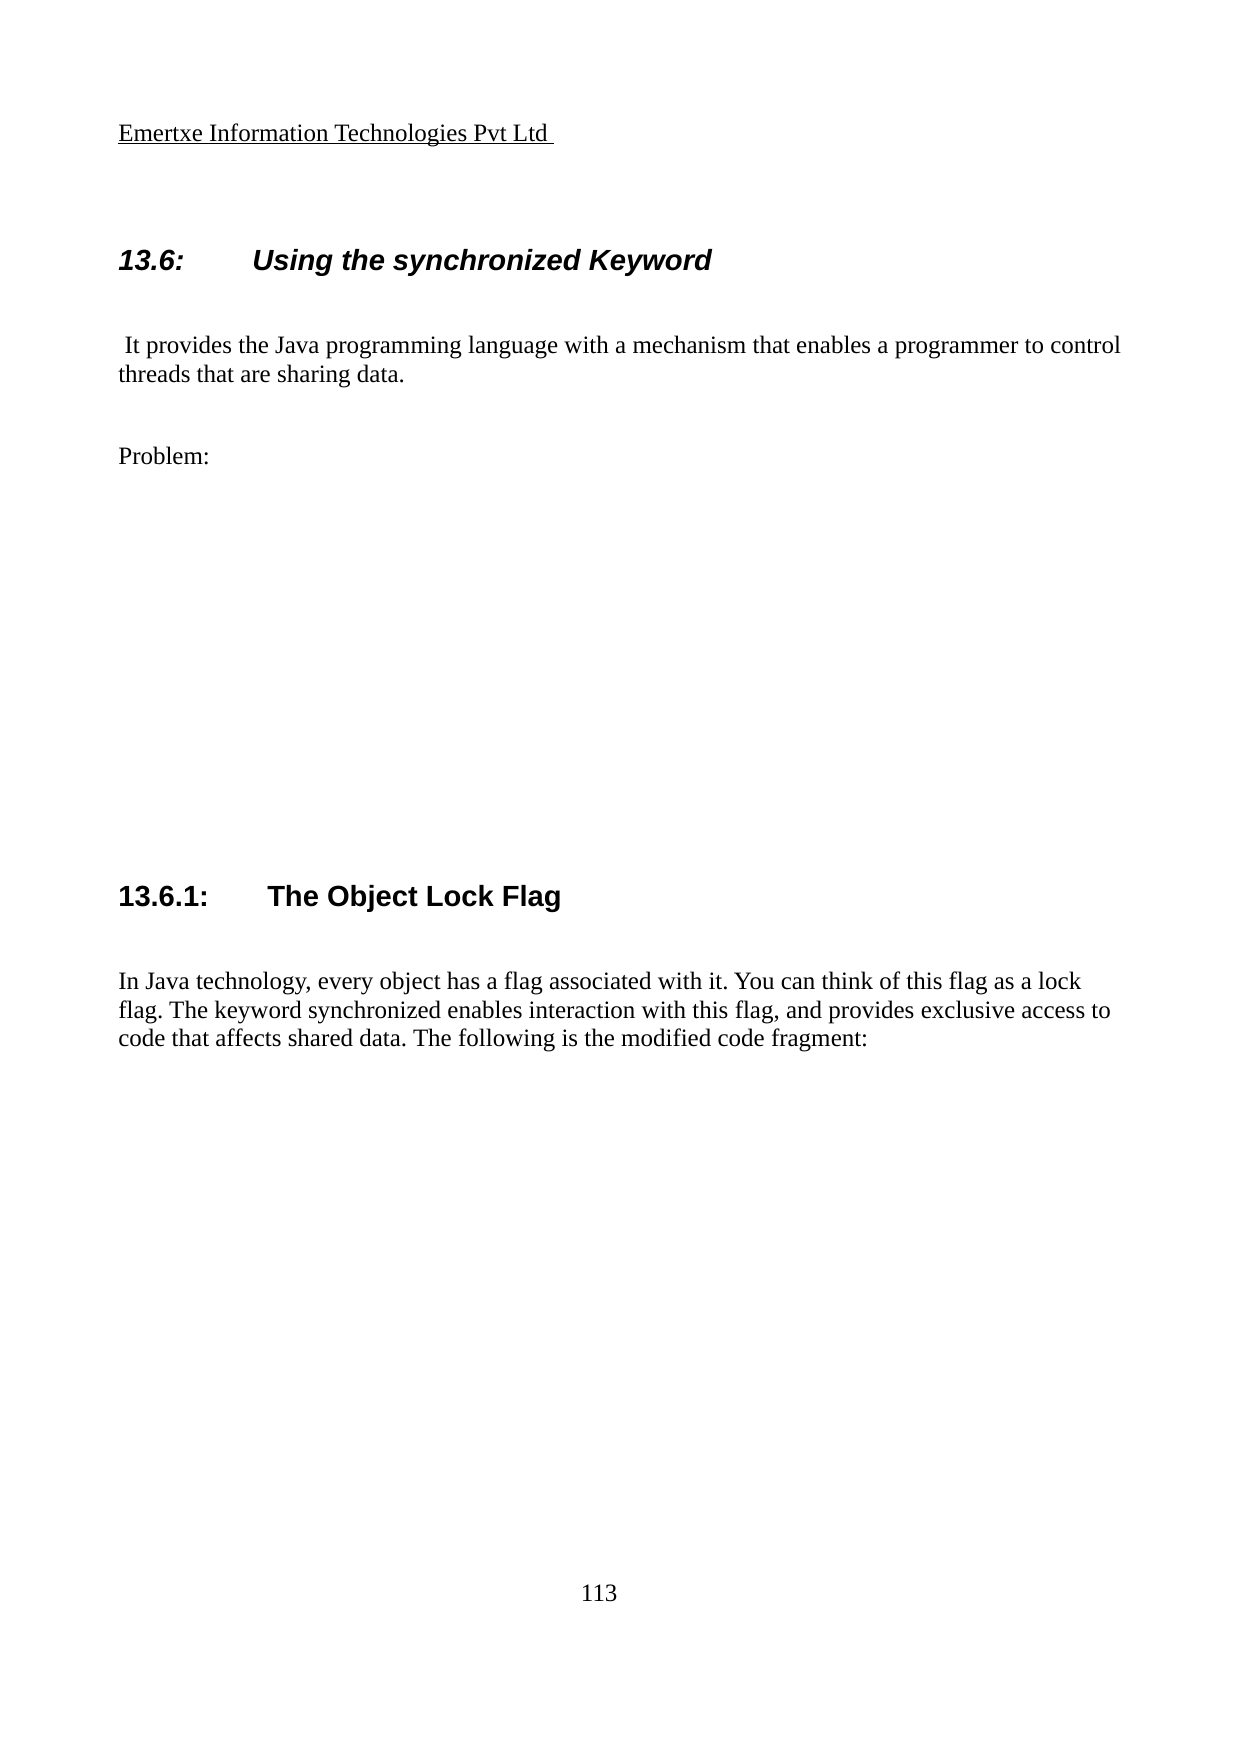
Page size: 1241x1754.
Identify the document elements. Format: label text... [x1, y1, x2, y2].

text It provides the Java programming language with a mechanism that enables a programmer to control threads that are sharing data. [118, 330, 1122, 387]
text Problem: [118, 441, 1122, 470]
subtitle Using the synchronized Keyword [118, 243, 1122, 276]
text In Java technology, every object has a flag associated with it. You can think of this flag as a lock flag. The keyword synchronized enables interaction with this flag, and provides exclusive access to code that affects shared data. The following is the modified code fragment: [118, 966, 1122, 1052]
subtitle The Object Lock Flag [118, 879, 1122, 912]
